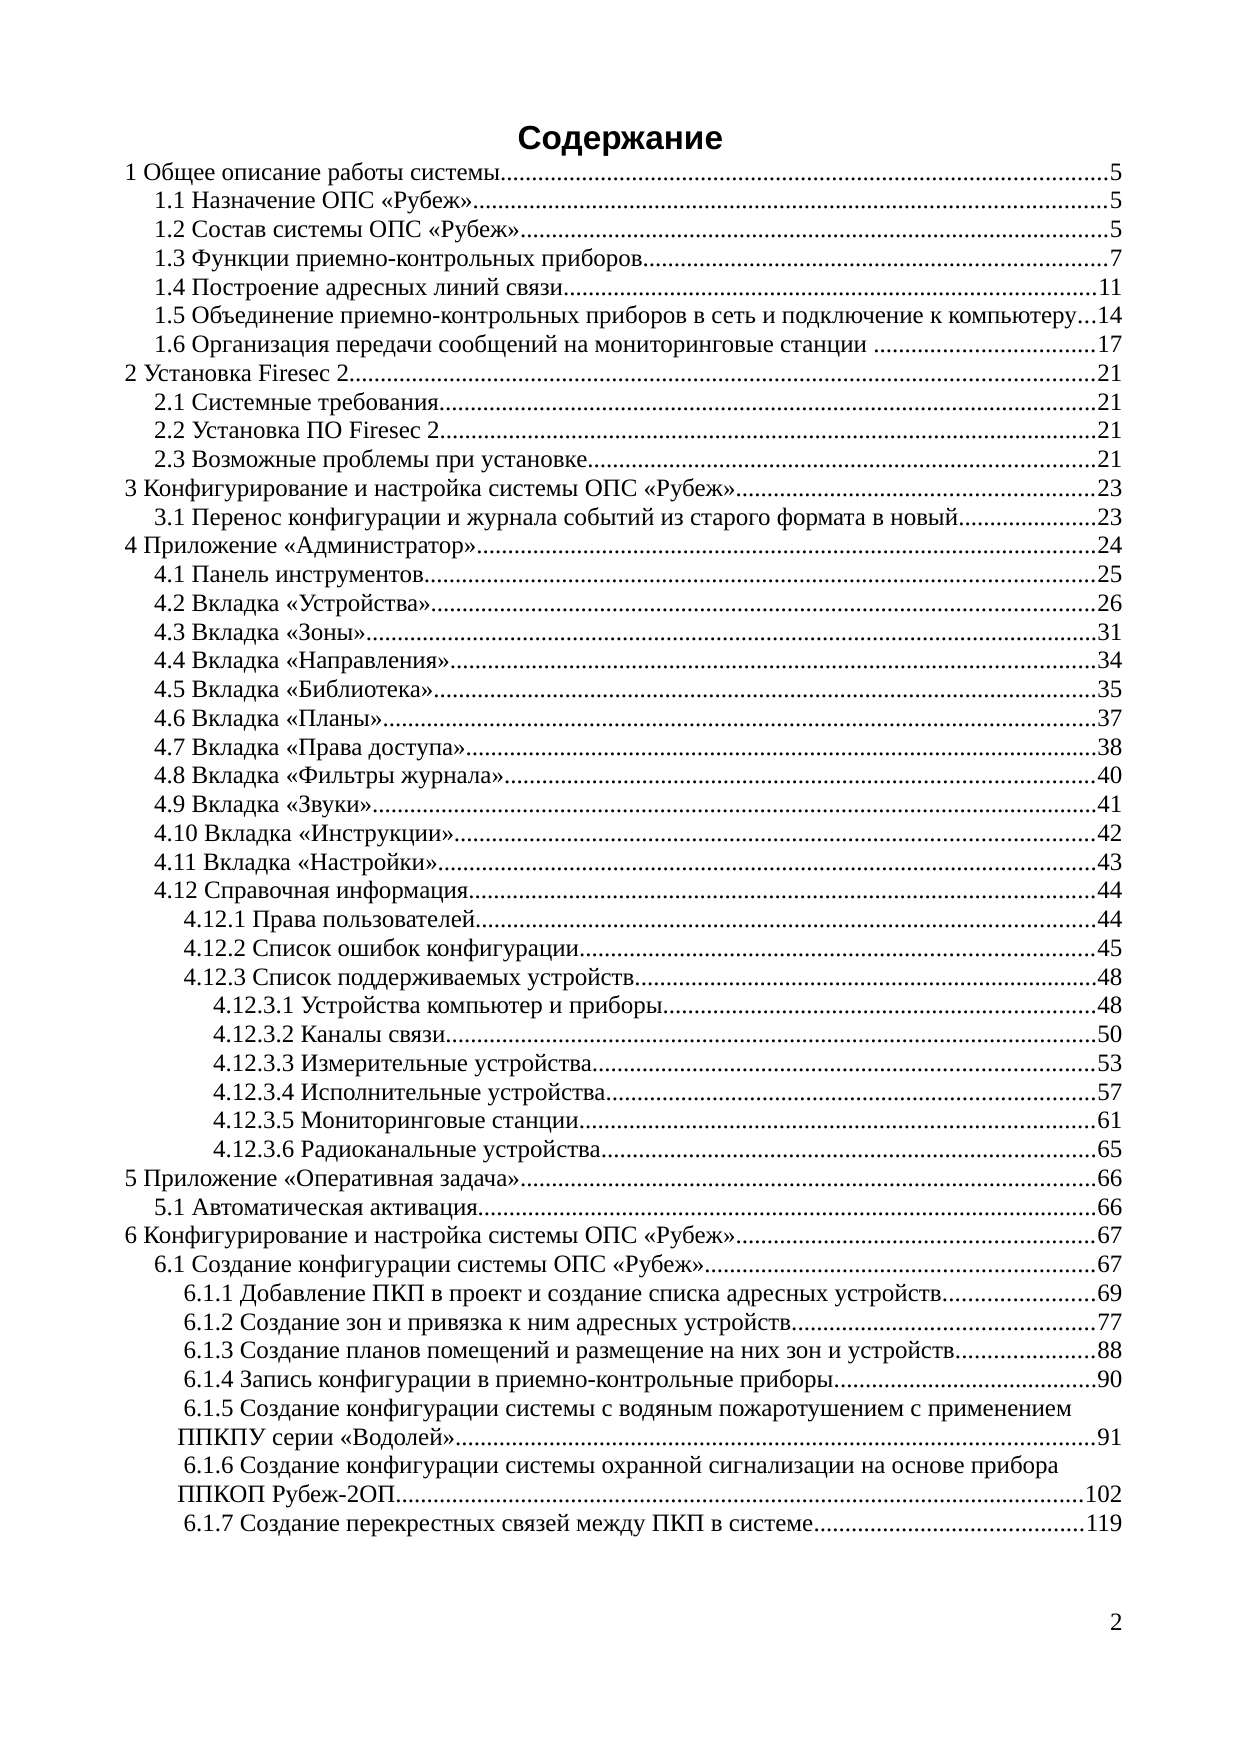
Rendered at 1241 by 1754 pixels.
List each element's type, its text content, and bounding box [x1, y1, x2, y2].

text 4.12.3.1 Устройства компьютер и приборы. 48 [207, 990, 1122, 1019]
text 4.12.3.6 Радиоканальные устройства. 65 [207, 1134, 1122, 1163]
text 6.1.5 Создание конфигурации системы с водяным пожаротушением с применением ППКПУ серии «Водолей» 91 [177, 1393, 1122, 1450]
text 6.1.4 Запись конфигурации в приемно-контрольные приборы. 90 [177, 1364, 1122, 1393]
text 4.9 Вкладка «Звуки» 41 [148, 789, 1122, 818]
subtitle Содержание [118, 118, 1122, 157]
text 6.1.6 Создание конфигурации системы охранной сигнализации на основе прибора ППКОП Рубеж-2ОП 102 [177, 1450, 1122, 1508]
text 4.12.3 Список поддерживаемых устройств. 48 [177, 962, 1122, 990]
text 6.1.1 Добавление ПКП в проект и создание списка адресных устройств 69 [177, 1278, 1122, 1307]
text 4.11 Вкладка «Настройки» 43 [148, 847, 1122, 875]
text 1.6 Организация передачи сообщений на мониторинговые станции 17 [148, 329, 1122, 358]
text 6.1 Создание конфигурации системы ОПС «Рубеж» 67 [148, 1249, 1122, 1278]
text 1.2 Состав системы ОПС «Рубеж» 5 [148, 214, 1122, 243]
text 4.10 Вкладка «Инструкции» 42 [148, 818, 1122, 847]
text 4.8 Вкладка «Фильтры журнала» 40 [148, 760, 1122, 789]
text 3.1 Перенос конфигурации и журнала событий из старого формата в новый 23 [148, 502, 1122, 530]
text 1.4 Построение адресных линий связи 11 [148, 272, 1122, 300]
text 1.5 Объединение приемно-контрольных приборов в сеть и подключение к компьютеру 14 [148, 300, 1122, 329]
text 4.6 Вкладка «Планы» 37 [148, 703, 1122, 732]
text 1 Общее описание работы системы 5 [118, 157, 1122, 185]
text 5 Приложение «Оперативная задача» 66 [118, 1163, 1122, 1192]
text 4.12.1 Права пользователей. 44 [177, 904, 1122, 933]
text 2.3 Возможные проблемы при установке 21 [148, 444, 1122, 473]
text 2.1 Системные требования 21 [148, 387, 1122, 415]
text 4.7 Вкладка «Права доступа». 38 [148, 732, 1122, 760]
text 4.1 Панель инструментов 25 [148, 559, 1122, 588]
text 6 Конфигурирование и настройка системы ОПС «Рубеж» 67 [118, 1220, 1122, 1249]
text 4.12.2 Список ошибок конфигурации. 45 [177, 933, 1122, 962]
text 4.4 Вкладка «Направления» 34 [148, 645, 1122, 674]
text 6.1.3 Создание планов помещений и размещение на них зон и устройств. 88 [177, 1335, 1122, 1364]
text 4.12.3.4 Исполнительные устройства. 57 [207, 1077, 1122, 1105]
text 3 Конфигурирование и настройка системы ОПС «Рубеж» 23 [118, 473, 1122, 502]
text 6.1.7 Создание перекрестных связей между ПКП в системе 119 [177, 1508, 1122, 1537]
text 4.12.3.3 Измерительные устройства. 53 [207, 1048, 1122, 1077]
text 4.5 Вкладка «Библиотека» 35 [148, 674, 1122, 703]
text 4.12.3.2 Каналы связи 50 [207, 1019, 1122, 1048]
text 4.12 Справочная информация 44 [148, 875, 1122, 904]
text 1.3 Функции приемно-контрольных приборов 7 [148, 243, 1122, 272]
text 6.1.2 Создание зон и привязка к ним адресных устройств. 77 [177, 1307, 1122, 1335]
text 4.2 Вкладка «Устройства» 26 [148, 588, 1122, 617]
text 4 Приложение «Администратор» 24 [118, 530, 1122, 559]
text 2 Установка Firesec 2 21 [118, 358, 1122, 387]
text 1.1 Назначение ОПС «Рубеж» 5 [148, 185, 1122, 214]
text 4.12.3.5 Мониторинговые станции 61 [207, 1105, 1122, 1134]
text 2.2 Установка ПО Firesec 2 21 [148, 415, 1122, 444]
text 4.3 Вкладка «Зоны» 31 [148, 617, 1122, 645]
text 5.1 Автоматическая активация 66 [148, 1192, 1122, 1220]
